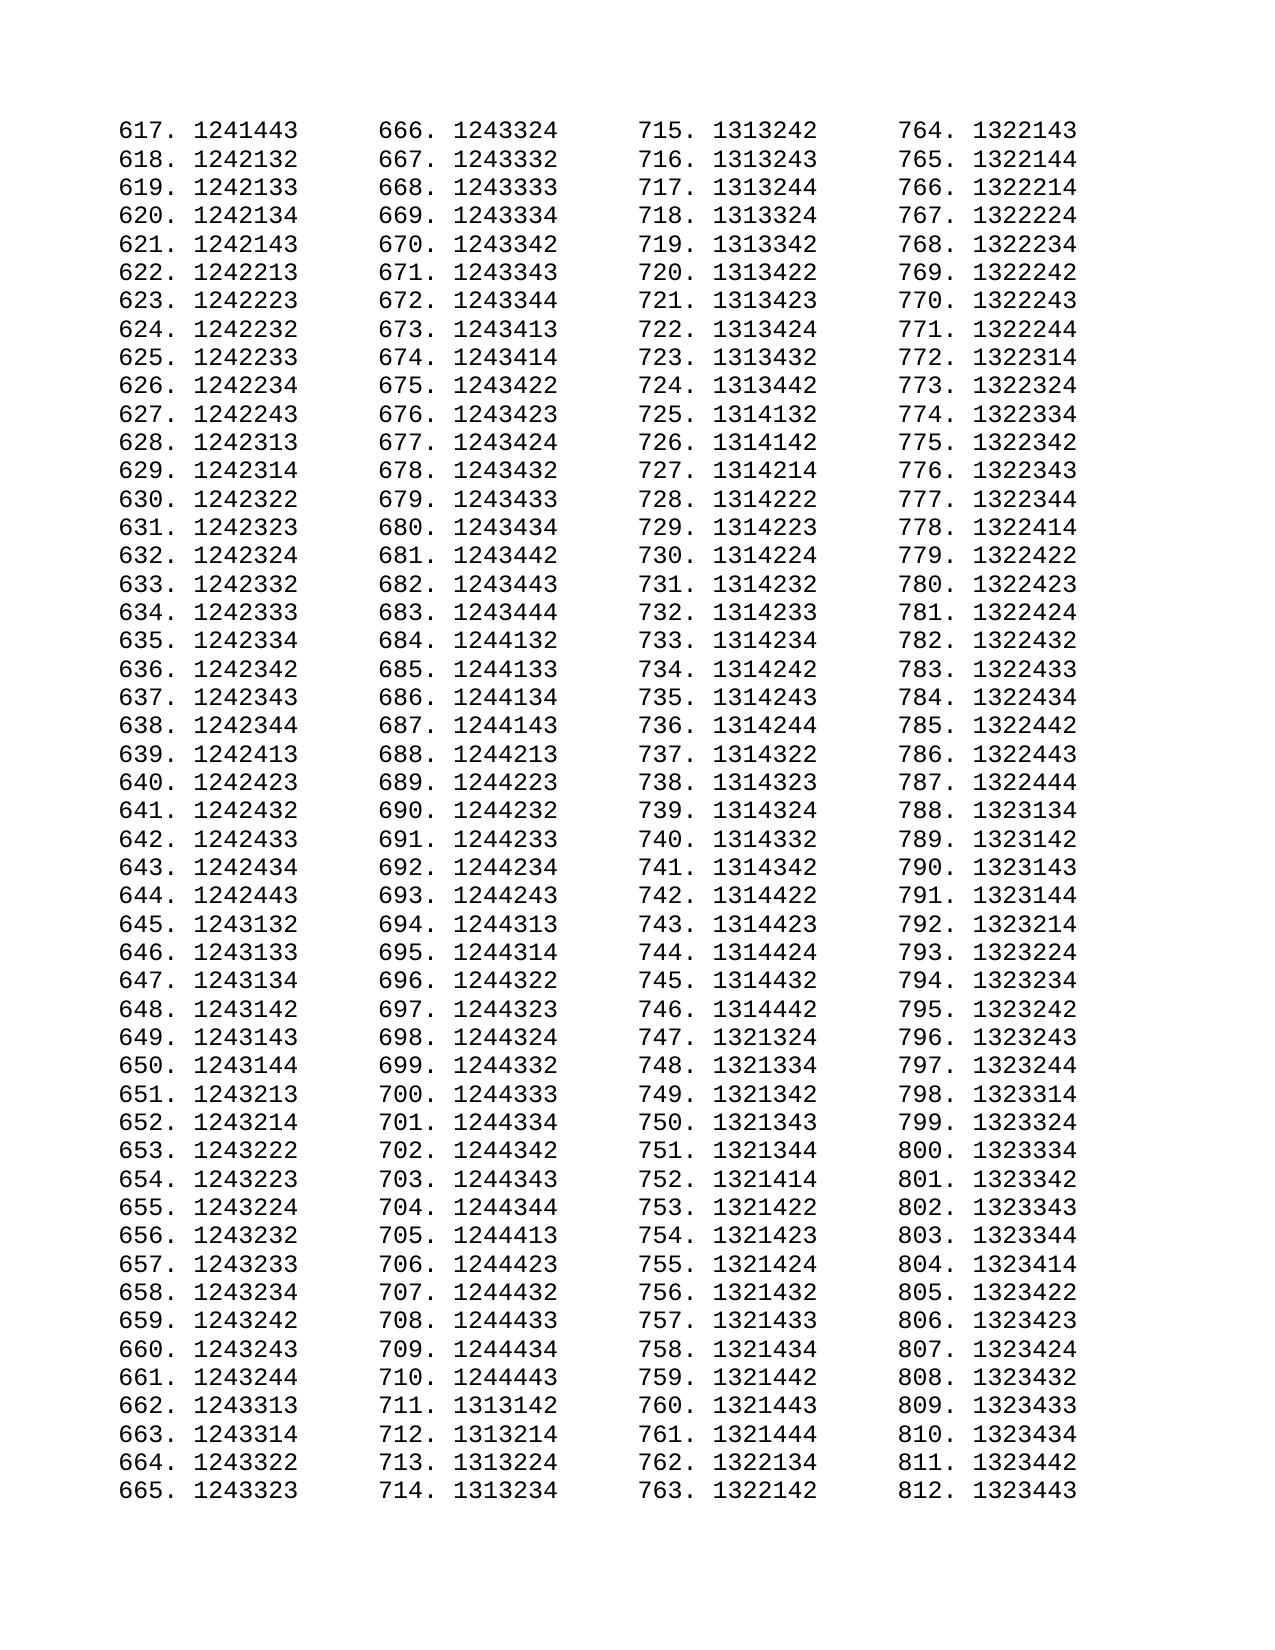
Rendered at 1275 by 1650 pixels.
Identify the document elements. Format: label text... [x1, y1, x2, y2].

text 708. 1244433 [378, 1308, 637, 1336]
text 775. 1322342 [897, 430, 1157, 458]
text 713. 1313224 [378, 1450, 637, 1478]
text 667. 1243332 [378, 146, 637, 175]
text 776. 1322343 [897, 458, 1157, 486]
text 755. 1321424 [637, 1251, 897, 1280]
text 754. 1321423 [637, 1223, 897, 1251]
text 690. 1244232 [378, 798, 637, 826]
text 692. 1244234 [378, 855, 637, 883]
text 662. 1243313 [118, 1393, 378, 1421]
text 649. 1243143 [118, 1025, 378, 1053]
text 782. 1322432 [897, 628, 1157, 656]
text 673. 1243413 [378, 316, 637, 345]
text 631. 1242323 [118, 515, 378, 543]
text 705. 1244413 [378, 1223, 637, 1251]
text 787. 1322444 [897, 770, 1157, 798]
text 697. 1244323 [378, 996, 637, 1025]
text 747. 1321324 [637, 1025, 897, 1053]
text 716. 1313243 [637, 146, 897, 175]
text 630. 1242322 [118, 486, 378, 515]
text 724. 1313442 [637, 373, 897, 401]
text 622. 1242213 [118, 260, 378, 288]
text 703. 1244343 [378, 1166, 637, 1195]
text 627. 1242243 [118, 401, 378, 430]
text 720. 1313422 [637, 260, 897, 288]
text 660. 1243243 [118, 1336, 378, 1365]
text 709. 1244434 [378, 1336, 637, 1365]
text 701. 1244334 [378, 1110, 637, 1138]
text 665. 1243323 [118, 1478, 378, 1506]
text 658. 1243234 [118, 1280, 378, 1308]
text 783. 1322433 [897, 656, 1157, 685]
text 645. 1243132 [118, 911, 378, 940]
text 633. 1242332 [118, 571, 378, 600]
text 729. 1314223 [637, 515, 897, 543]
text 675. 1243422 [378, 373, 637, 401]
text 624. 1242232 [118, 316, 378, 345]
text 638. 1242344 [118, 713, 378, 741]
text 789. 1323142 [897, 826, 1157, 855]
text 798. 1323314 [897, 1081, 1157, 1110]
text 687. 1244143 [378, 713, 637, 741]
text 778. 1322414 [897, 515, 1157, 543]
text 749. 1321342 [637, 1081, 897, 1110]
text 698. 1244324 [378, 1025, 637, 1053]
text 743. 1314423 [637, 911, 897, 940]
text 646. 1243133 [118, 940, 378, 968]
text 722. 1313424 [637, 316, 897, 345]
text 644. 1242443 [118, 883, 378, 911]
text 693. 1244243 [378, 883, 637, 911]
text 635. 1242334 [118, 628, 378, 656]
text 777. 1322344 [897, 486, 1157, 515]
text 674. 1243414 [378, 345, 637, 373]
text 680. 1243434 [378, 515, 637, 543]
text 656. 1243232 [118, 1223, 378, 1251]
text 714. 1313234 [378, 1478, 637, 1506]
text 784. 1322434 [897, 685, 1157, 713]
text 731. 1314232 [637, 571, 897, 600]
text 786. 1322443 [897, 741, 1157, 770]
text 766. 1322214 [897, 175, 1157, 203]
text 739. 1314324 [637, 798, 897, 826]
text 802. 1323343 [897, 1195, 1157, 1223]
text 799. 1323324 [897, 1110, 1157, 1138]
text 741. 1314342 [637, 855, 897, 883]
text 738. 1314323 [637, 770, 897, 798]
text 664. 1243322 [118, 1450, 378, 1478]
text 653. 1243222 [118, 1138, 378, 1166]
text 670. 1243342 [378, 231, 637, 260]
text 676. 1243423 [378, 401, 637, 430]
text 669. 1243334 [378, 203, 637, 231]
text 637. 1242343 [118, 685, 378, 713]
text 790. 1323143 [897, 855, 1157, 883]
text 657. 1243233 [118, 1251, 378, 1280]
text 671. 1243343 [378, 260, 637, 288]
text 726. 1314142 [637, 430, 897, 458]
text 735. 1314243 [637, 685, 897, 713]
text 725. 1314132 [637, 401, 897, 430]
text 748. 1321334 [637, 1053, 897, 1081]
text 682. 1243443 [378, 571, 637, 600]
text 702. 1244342 [378, 1138, 637, 1166]
text 694. 1244313 [378, 911, 637, 940]
text 695. 1244314 [378, 940, 637, 968]
text 769. 1322242 [897, 260, 1157, 288]
text 744. 1314424 [637, 940, 897, 968]
text 632. 1242324 [118, 543, 378, 571]
text 767. 1322224 [897, 203, 1157, 231]
text 639. 1242413 [118, 741, 378, 770]
text 773. 1322324 [897, 373, 1157, 401]
text 808. 1323432 [897, 1365, 1157, 1393]
text 809. 1323433 [897, 1393, 1157, 1421]
text 707. 1244432 [378, 1280, 637, 1308]
text 761. 1321444 [637, 1421, 897, 1450]
text 666. 1243324 [378, 118, 637, 146]
text 689. 1244223 [378, 770, 637, 798]
text 634. 1242333 [118, 600, 378, 628]
text 678. 1243432 [378, 458, 637, 486]
text 803. 1323344 [897, 1223, 1157, 1251]
text 618. 1242132 [118, 146, 378, 175]
text 800. 1323334 [897, 1138, 1157, 1166]
text 679. 1243433 [378, 486, 637, 515]
text 771. 1322244 [897, 316, 1157, 345]
text 717. 1313244 [637, 175, 897, 203]
text 696. 1244322 [378, 968, 637, 996]
text 699. 1244332 [378, 1053, 637, 1081]
text 617. 1241443 [118, 118, 378, 146]
text 677. 1243424 [378, 430, 637, 458]
text 685. 1244133 [378, 656, 637, 685]
text 710. 1244443 [378, 1365, 637, 1393]
text 663. 1243314 [118, 1421, 378, 1450]
text 745. 1314432 [637, 968, 897, 996]
text 805. 1323422 [897, 1280, 1157, 1308]
text 700. 1244333 [378, 1081, 637, 1110]
text 642. 1242433 [118, 826, 378, 855]
text 732. 1314233 [637, 600, 897, 628]
text 706. 1244423 [378, 1251, 637, 1280]
text 623. 1242223 [118, 288, 378, 316]
text 801. 1323342 [897, 1166, 1157, 1195]
text 792. 1323214 [897, 911, 1157, 940]
text 688. 1244213 [378, 741, 637, 770]
text 730. 1314224 [637, 543, 897, 571]
text 704. 1244344 [378, 1195, 637, 1223]
text 625. 1242233 [118, 345, 378, 373]
text 727. 1314214 [637, 458, 897, 486]
text 764. 1322143 [897, 118, 1157, 146]
text 758. 1321434 [637, 1336, 897, 1365]
text 715. 1313242 [637, 118, 897, 146]
text 774. 1322334 [897, 401, 1157, 430]
text 768. 1322234 [897, 231, 1157, 260]
text 651. 1243213 [118, 1081, 378, 1110]
text 756. 1321432 [637, 1280, 897, 1308]
text 643. 1242434 [118, 855, 378, 883]
text 780. 1322423 [897, 571, 1157, 600]
text 740. 1314332 [637, 826, 897, 855]
text 804. 1323414 [897, 1251, 1157, 1280]
text 647. 1243134 [118, 968, 378, 996]
text 659. 1243242 [118, 1308, 378, 1336]
text 788. 1323134 [897, 798, 1157, 826]
text 746. 1314442 [637, 996, 897, 1025]
text 672. 1243344 [378, 288, 637, 316]
text 641. 1242432 [118, 798, 378, 826]
text 619. 1242133 [118, 175, 378, 203]
text 655. 1243224 [118, 1195, 378, 1223]
text 721. 1313423 [637, 288, 897, 316]
text 795. 1323242 [897, 996, 1157, 1025]
text 757. 1321433 [637, 1308, 897, 1336]
text 765. 1322144 [897, 146, 1157, 175]
text 621. 1242143 [118, 231, 378, 260]
text 811. 1323442 [897, 1450, 1157, 1478]
text 684. 1244132 [378, 628, 637, 656]
text 763. 1322142 [637, 1478, 897, 1506]
text 629. 1242314 [118, 458, 378, 486]
text 733. 1314234 [637, 628, 897, 656]
text 751. 1321344 [637, 1138, 897, 1166]
text 718. 1313324 [637, 203, 897, 231]
text 736. 1314244 [637, 713, 897, 741]
text 779. 1322422 [897, 543, 1157, 571]
text 668. 1243333 [378, 175, 637, 203]
text 683. 1243444 [378, 600, 637, 628]
text 723. 1313432 [637, 345, 897, 373]
text 796. 1323243 [897, 1025, 1157, 1053]
text 686. 1244134 [378, 685, 637, 713]
text 650. 1243144 [118, 1053, 378, 1081]
text 626. 1242234 [118, 373, 378, 401]
text 691. 1244233 [378, 826, 637, 855]
text 712. 1313214 [378, 1421, 637, 1450]
text 620. 1242134 [118, 203, 378, 231]
text 762. 1322134 [637, 1450, 897, 1478]
text 794. 1323234 [897, 968, 1157, 996]
text 791. 1323144 [897, 883, 1157, 911]
text 719. 1313342 [637, 231, 897, 260]
text 806. 1323423 [897, 1308, 1157, 1336]
text 793. 1323224 [897, 940, 1157, 968]
text 742. 1314422 [637, 883, 897, 911]
text 753. 1321422 [637, 1195, 897, 1223]
text 810. 1323434 [897, 1421, 1157, 1450]
text 728. 1314222 [637, 486, 897, 515]
text 797. 1323244 [897, 1053, 1157, 1081]
text 711. 1313142 [378, 1393, 637, 1421]
text 750. 1321343 [637, 1110, 897, 1138]
text 628. 1242313 [118, 430, 378, 458]
text 661. 1243244 [118, 1365, 378, 1393]
text 770. 1322243 [897, 288, 1157, 316]
text 681. 1243442 [378, 543, 637, 571]
text 640. 1242423 [118, 770, 378, 798]
text 812. 1323443 [897, 1478, 1157, 1506]
text 734. 1314242 [637, 656, 897, 685]
text 752. 1321414 [637, 1166, 897, 1195]
text 636. 1242342 [118, 656, 378, 685]
text 772. 1322314 [897, 345, 1157, 373]
text 759. 1321442 [637, 1365, 897, 1393]
text 652. 1243214 [118, 1110, 378, 1138]
text 654. 1243223 [118, 1166, 378, 1195]
text 807. 1323424 [897, 1336, 1157, 1365]
text 648. 1243142 [118, 996, 378, 1025]
text 785. 1322442 [897, 713, 1157, 741]
text 760. 1321443 [637, 1393, 897, 1421]
text 781. 1322424 [897, 600, 1157, 628]
text 737. 1314322 [637, 741, 897, 770]
